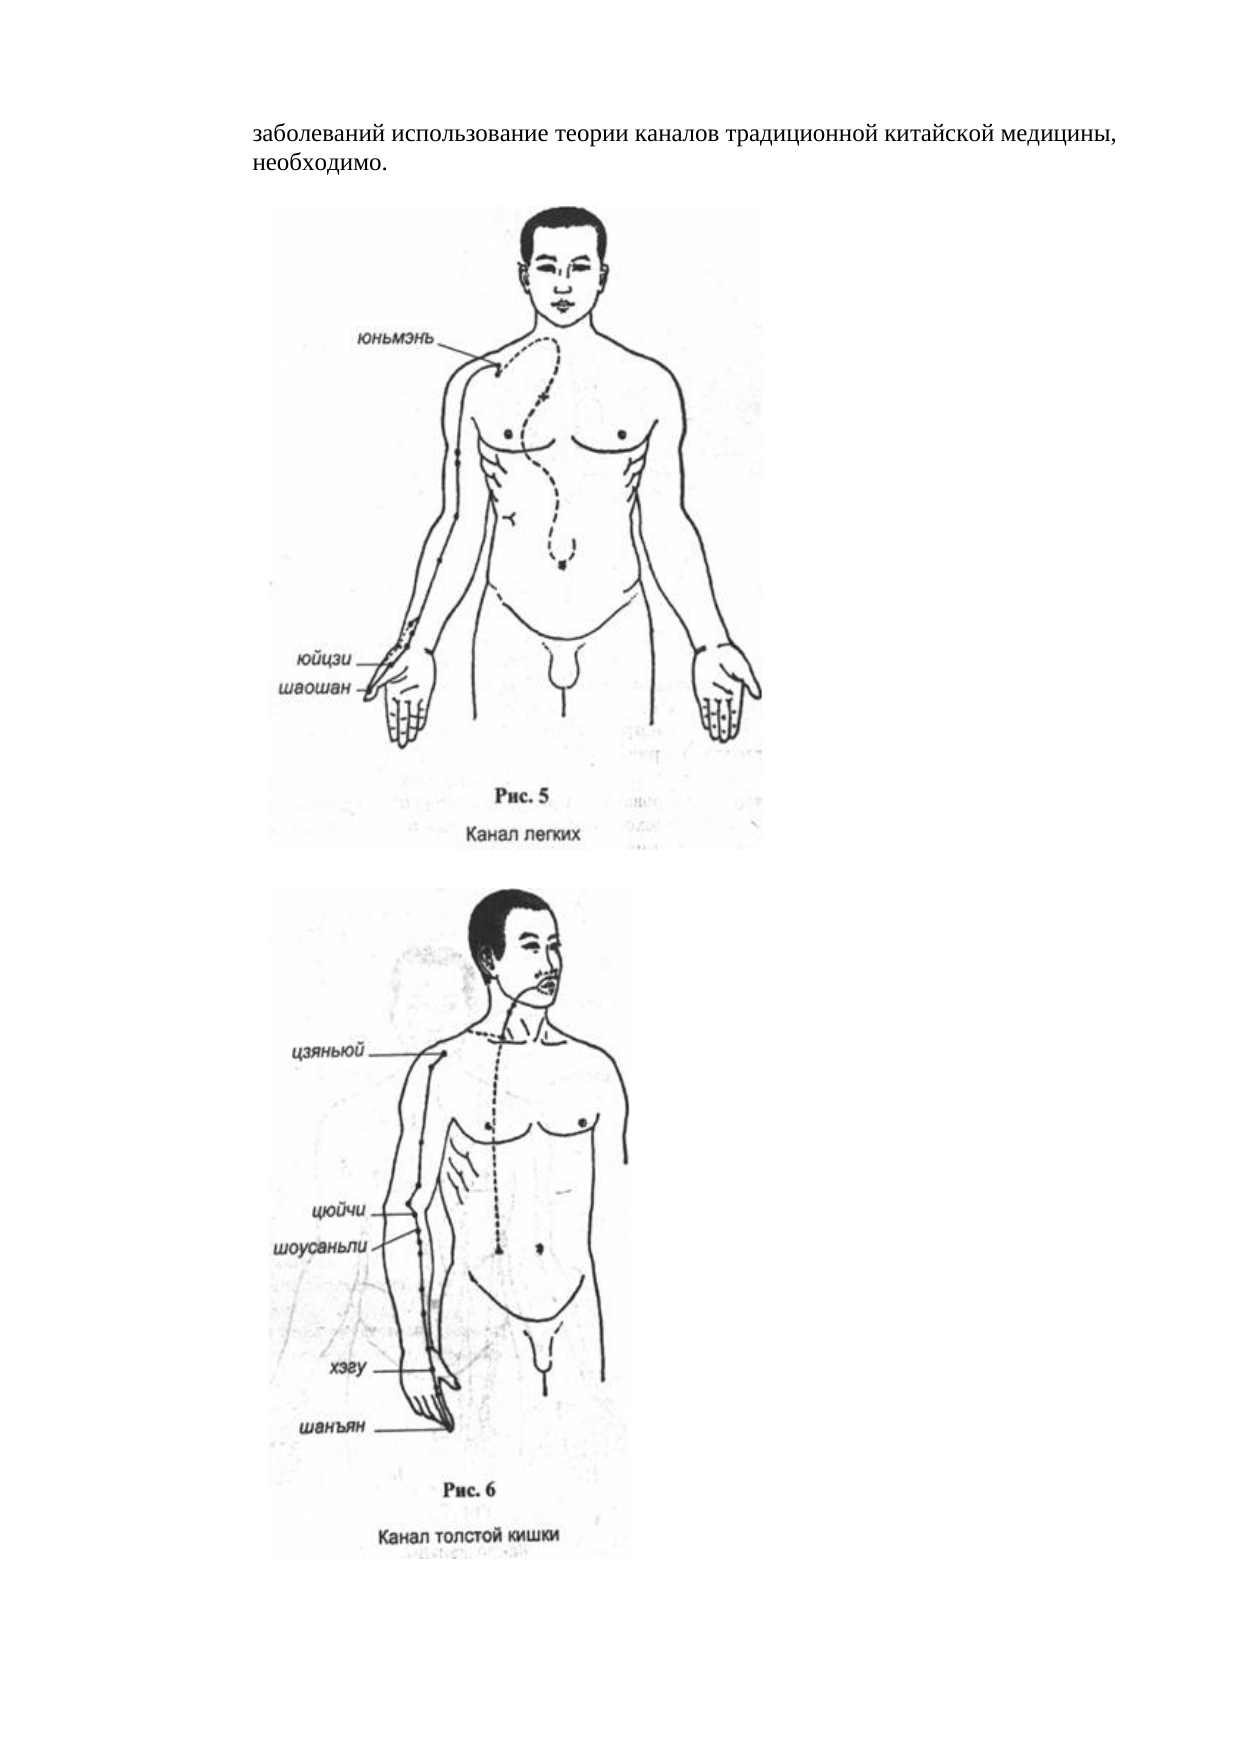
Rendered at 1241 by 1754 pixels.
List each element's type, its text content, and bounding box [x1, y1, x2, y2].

picture [268, 888, 630, 1559]
picture [268, 205, 763, 850]
text заболеваний использование теории каналов традиционной китайской медицины, необходимо. [252, 118, 1122, 176]
